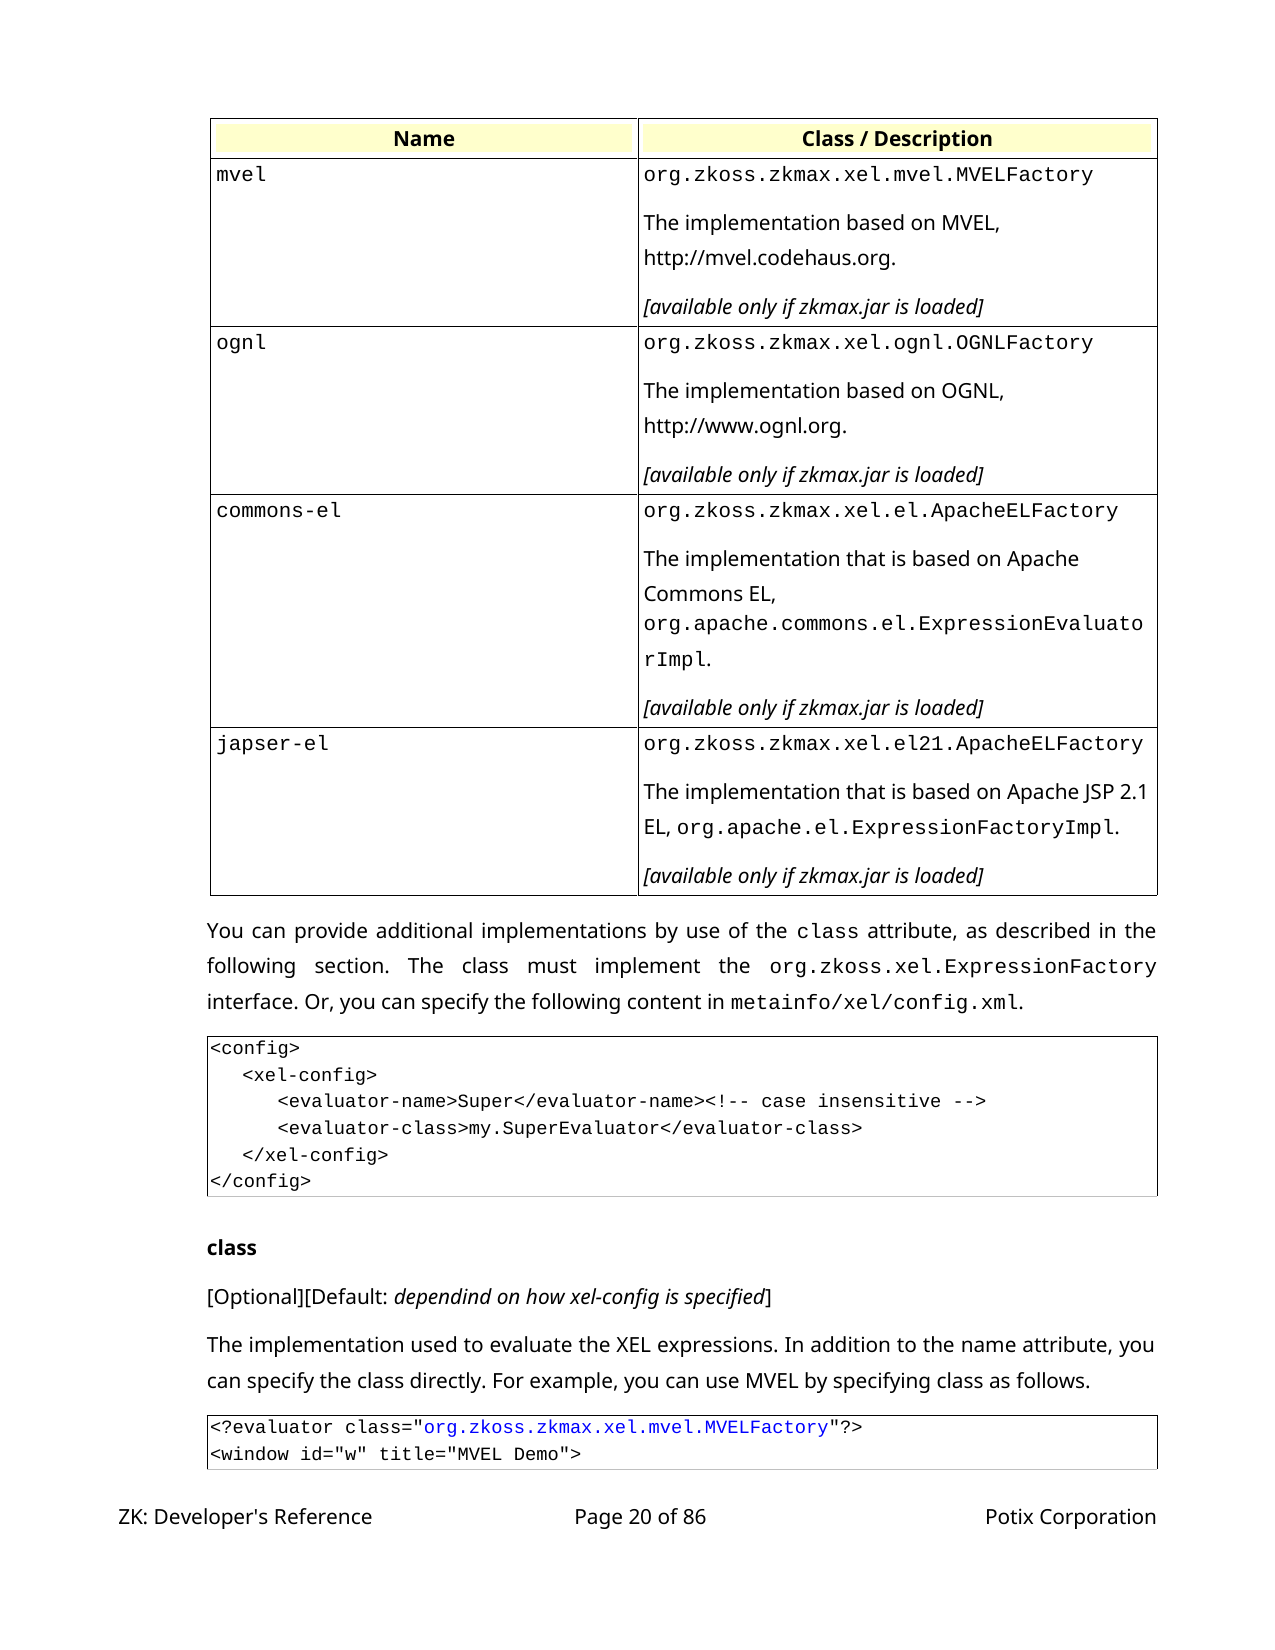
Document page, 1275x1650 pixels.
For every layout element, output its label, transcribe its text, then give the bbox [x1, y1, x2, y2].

table_cell japser-el [211, 728, 637, 895]
table_cell org.zkoss.zkmax.xel.el.ApacheELFactory The implementation that is based on Apache Commons EL, org.apache.commons.el.ExpressionEvaluatorImpl. [available only if zkmax.jar is loaded] [639, 495, 1157, 727]
table_cell org.zkoss.zkmax.xel.mvel.MVELFactory The implementation based on MVEL, http://mvel.codehaus.org. [available only if zkmax.jar is loaded] [639, 159, 1157, 326]
text [Optional][Default: dependind on how xel-config is specified] [207, 1282, 1157, 1310]
table_header Class / Description [639, 119, 1157, 158]
table_cell mvel [211, 159, 637, 326]
table_cell ognl [211, 327, 637, 494]
text <config> <xel-config> <evaluator-name>Super</evaluator-name><!-- case insensitive --> <evaluator-class>my.SuperEvaluator</evaluator-class> </xel-config> </config> [208, 1037, 1157, 1196]
table_header Name [211, 119, 637, 158]
table_cell org.zkoss.zkmax.xel.ognl.OGNLFactory The implementation based on OGNL, http://www.ognl.org. [available only if zkmax.jar is loaded] [639, 327, 1157, 494]
text The implementation used to evaluate the XEL expressions. In addition to the name attribute, you can specify the class directly. For example, you can use MVEL by specifying class as follows. [207, 1331, 1157, 1394]
text You can provide additional implementations by use of the class attribute, as described in the following section. The class must implement the org.zkoss.xel.ExpressionFactory interface. Or, you can specify the following content in metainfo/xel/config.xml. [207, 916, 1157, 1016]
text <?evaluator class="org.zkoss.zkmax.xel.mvel.MVELFactory"?> [208, 1416, 1157, 1439]
subtitle class [207, 1233, 1157, 1261]
table_cell org.zkoss.zkmax.xel.el21.ApacheELFactory The implementation that is based on Apache JSP 2.1 EL, org.apache.el.ExpressionFactoryImpl. [available only if zkmax.jar is loaded] [639, 728, 1157, 895]
text <window id="w" title="MVEL Demo"> [208, 1442, 1157, 1469]
table_cell commons-el [211, 495, 637, 727]
